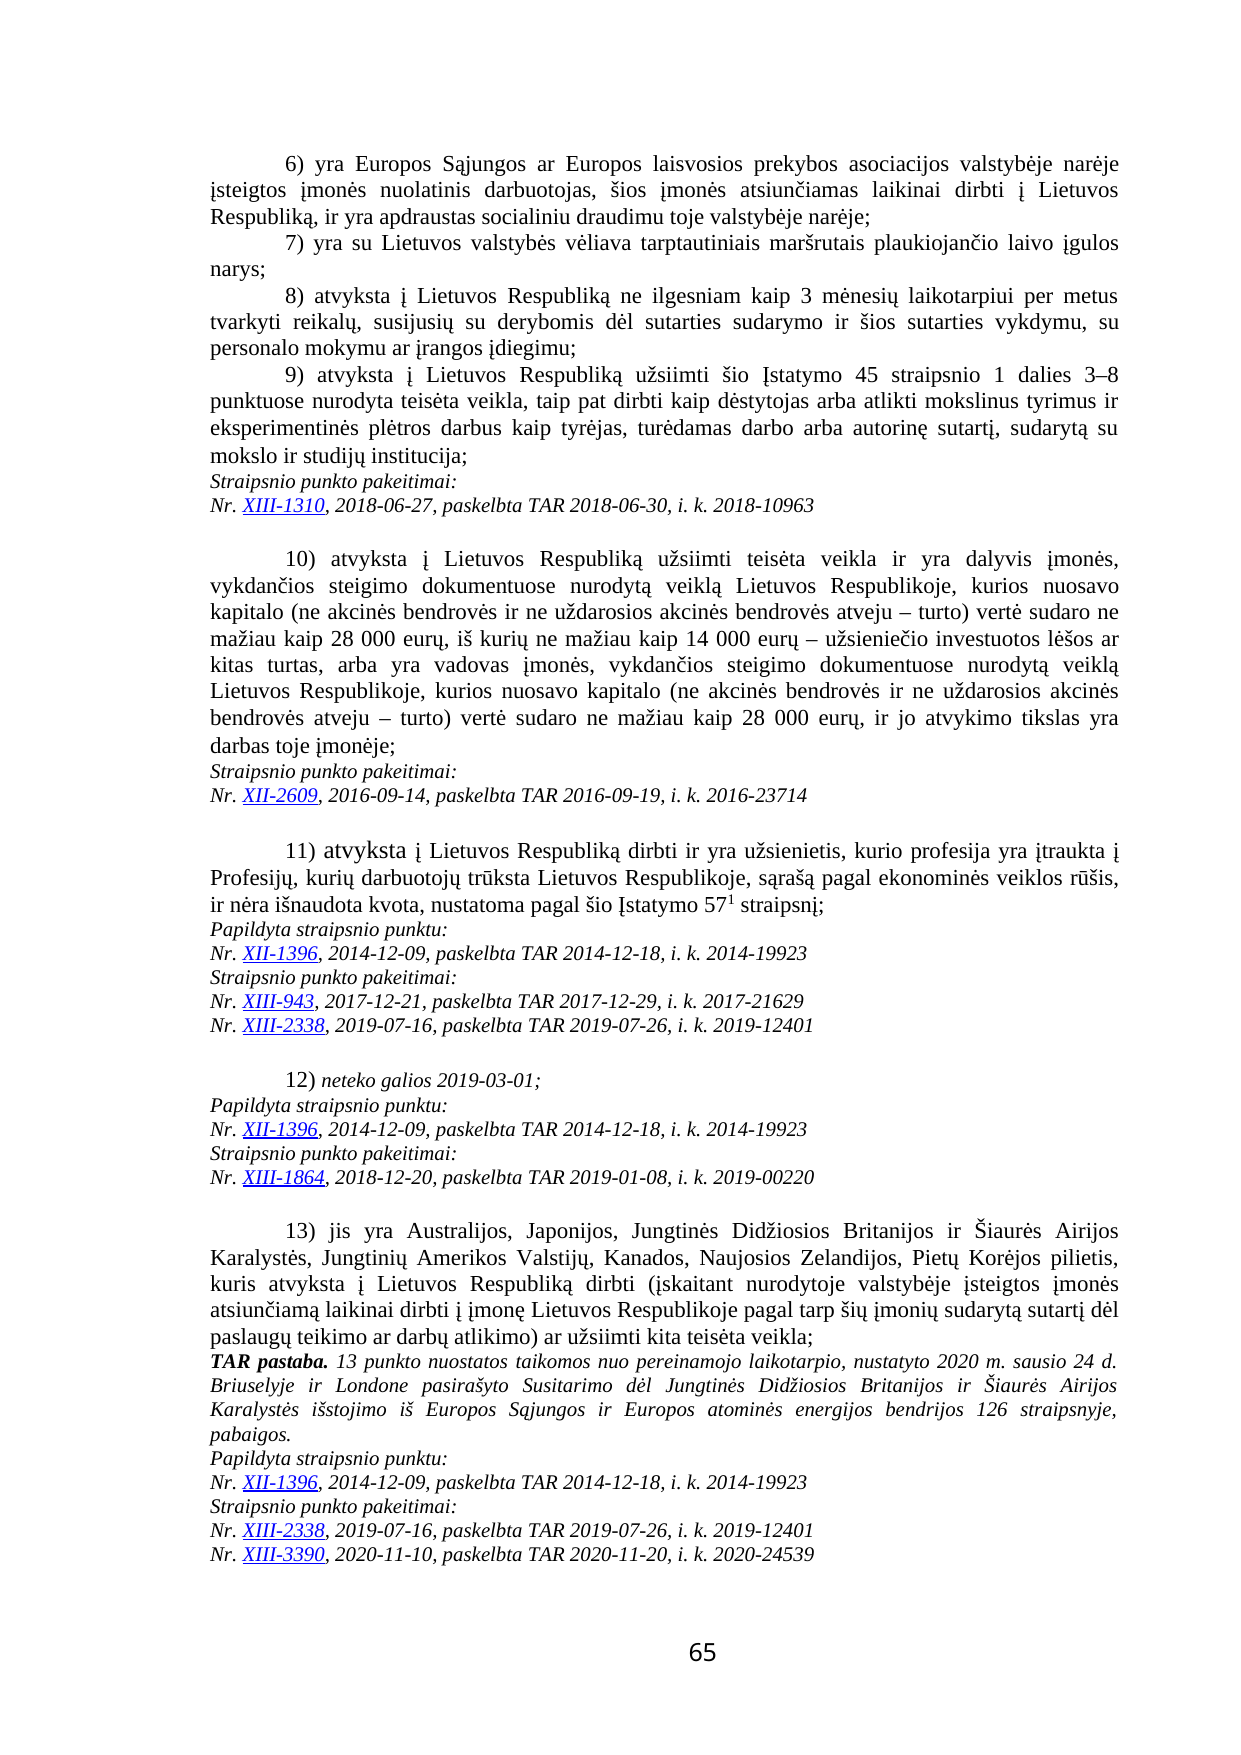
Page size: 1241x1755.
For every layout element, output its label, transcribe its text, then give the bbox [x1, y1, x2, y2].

text 10) atvyksta į Lietuvos Respubliką užsiimti teisėta veikla ir yra dalyvis įmonės, vykdančios steigimo dokumentuose nurodytą veiklą Lietuvos Respublikoje, kurios nuosavo kapitalo (ne akcinės bendrovės ir ne uždarosios akcinės bendrovės atveju – turto) vertė sudaro ne mažiau kaip 28 000 eurų, iš kurių ne mažiau kaip 14 000 eurų – užsieniečio investuotos lėšos ar kitas turtas, arba yra vadovas įmonės, vykdančios steigimo dokumentuose nurodytą veiklą Lietuvos Respublikoje, kurios nuosavo kapitalo (ne akcinės bendrovės ir ne uždarosios akcinės bendrovės atveju – turto) vertė sudaro ne mažiau kaip 28 000 eurų, ir jo atvykimo tikslas yra darbas toje įmonėje; [210, 546, 1120, 759]
text 13) jis yra Australijos, Japonijos, Jungtinės Didžiosios Britanijos ir Šiaurės Airijos Karalystės, Jungtinių Amerikos Valstijų, Kanados, Naujosios Zelandijos, Pietų Korėjos pilietis, kuris atvyksta į Lietuvos Respubliką dirbti (įskaitant nurodytoje valstybėje įsteigtos įmonės atsiunčiamą laikinai dirbti į įmonę Lietuvos Respublikoje pagal tarp šių įmonių sudarytą sutartį dėl paslaugų teikimo ar darbų atlikimo) ar užsiimti kita teisėta veikla; [210, 1217, 1120, 1349]
text Nr. XIII-2338, 2019-07-16, paskelbta TAR 2019-07-26, i. k. 2019-12401 [210, 1013, 1120, 1037]
text Straipsnio punkto pakeitimai: [210, 1494, 1120, 1518]
text 11) atvyksta į Lietuvos Respubliką dirbti ir yra užsienietis, kurio profesija yra įtraukta į Profesijų, kurių darbuotojų trūksta Lietuvos Respublikoje, sąrašą pagal ekonominės veiklos rūšis, ir nėra išnaudota kvota, nustatoma pagal šio Įstatymo 571 straipsnį; [210, 836, 1120, 917]
text Straipsnio punkto pakeitimai: [210, 469, 1120, 493]
text 12) neteko galios 2019-03-01; [210, 1066, 1120, 1092]
text 8) atvyksta į Lietuvos Respubliką ne ilgesniam kaip 3 mėnesių laikotarpiui per metus tvarkyti reikalų, susijusių su derybomis dėl sutarties sudarymo ir šios sutarties vykdymu, su personalo mokymu ar įrangos įdiegimu; [210, 282, 1120, 361]
text Nr. XII-1396, 2014-12-09, paskelbta TAR 2014-12-18, i. k. 2014-19923 [210, 1117, 1120, 1141]
text Nr. XIII-2338, 2019-07-16, paskelbta TAR 2019-07-26, i. k. 2019-12401 [210, 1518, 1120, 1542]
text Straipsnio punkto pakeitimai: [210, 1141, 1120, 1165]
text Straipsnio punkto pakeitimai: [210, 965, 1120, 989]
text TAR pastaba. 13 punkto nuostatos taikomos nuo pereinamojo laikotarpio, nustatyto 2020 m. sausio 24 d. Briuselyje ir Londone pasirašyto Susitarimo dėl Jungtinės Didžiosios Britanijos ir Šiaurės Airijos Karalystės išstojimo iš Europos Sąjungos ir Europos atominės energijos bendrijos 126 straipsnyje, pabaigos. [210, 1349, 1120, 1446]
text Papildyta straipsnio punktu: [210, 1446, 1120, 1469]
text Papildyta straipsnio punktu: [210, 917, 1120, 941]
text Papildyta straipsnio punktu: [210, 1092, 1120, 1117]
text Nr. XIII-3390, 2020-11-10, paskelbta TAR 2020-11-20, i. k. 2020-24539 [210, 1542, 1120, 1566]
text Nr. XIII-943, 2017-12-21, paskelbta TAR 2017-12-29, i. k. 2017-21629 [210, 989, 1120, 1013]
text Nr. XIII-1864, 2018-12-20, paskelbta TAR 2019-01-08, i. k. 2019-00220 [210, 1165, 1120, 1189]
text Nr. XII-2609, 2016-09-14, paskelbta TAR 2016-09-19, i. k. 2016-23714 [210, 783, 1120, 807]
text 9) atvyksta į Lietuvos Respubliką užsiimti šio Įstatymo 45 straipsnio 1 dalies 3–8 punktuose nurodyta teisėta veikla, taip pat dirbti kaip dėstytojas arba atlikti mokslinus tyrimus ir eksperimentinės plėtros darbus kaip tyrėjas, turėdamas darbo arba autorinę sutartį, sudarytą su mokslo ir studijų institucija; [210, 361, 1120, 469]
text Nr. XII-1396, 2014-12-09, paskelbta TAR 2014-12-18, i. k. 2014-19923 [210, 941, 1120, 965]
text Nr. XII-1396, 2014-12-09, paskelbta TAR 2014-12-18, i. k. 2014-19923 [210, 1469, 1120, 1494]
text Straipsnio punkto pakeitimai: [210, 759, 1120, 783]
text 6) yra Europos Sąjungos ar Europos laisvosios prekybos asociacijos valstybėje narėje įsteigtos įmonės nuolatinis darbuotojas, šios įmonės atsiunčiamas laikinai dirbti į Lietuvos Respubliką, ir yra apdraustas socialiniu draudimu toje valstybėje narėje; [210, 150, 1120, 229]
text Nr. XIII-1310, 2018-06-27, paskelbta TAR 2018-06-30, i. k. 2018-10963 [210, 493, 1120, 517]
text 7) yra su Lietuvos valstybės vėliava tarptautiniais maršrutais plaukiojančio laivo įgulos narys; [210, 229, 1120, 282]
